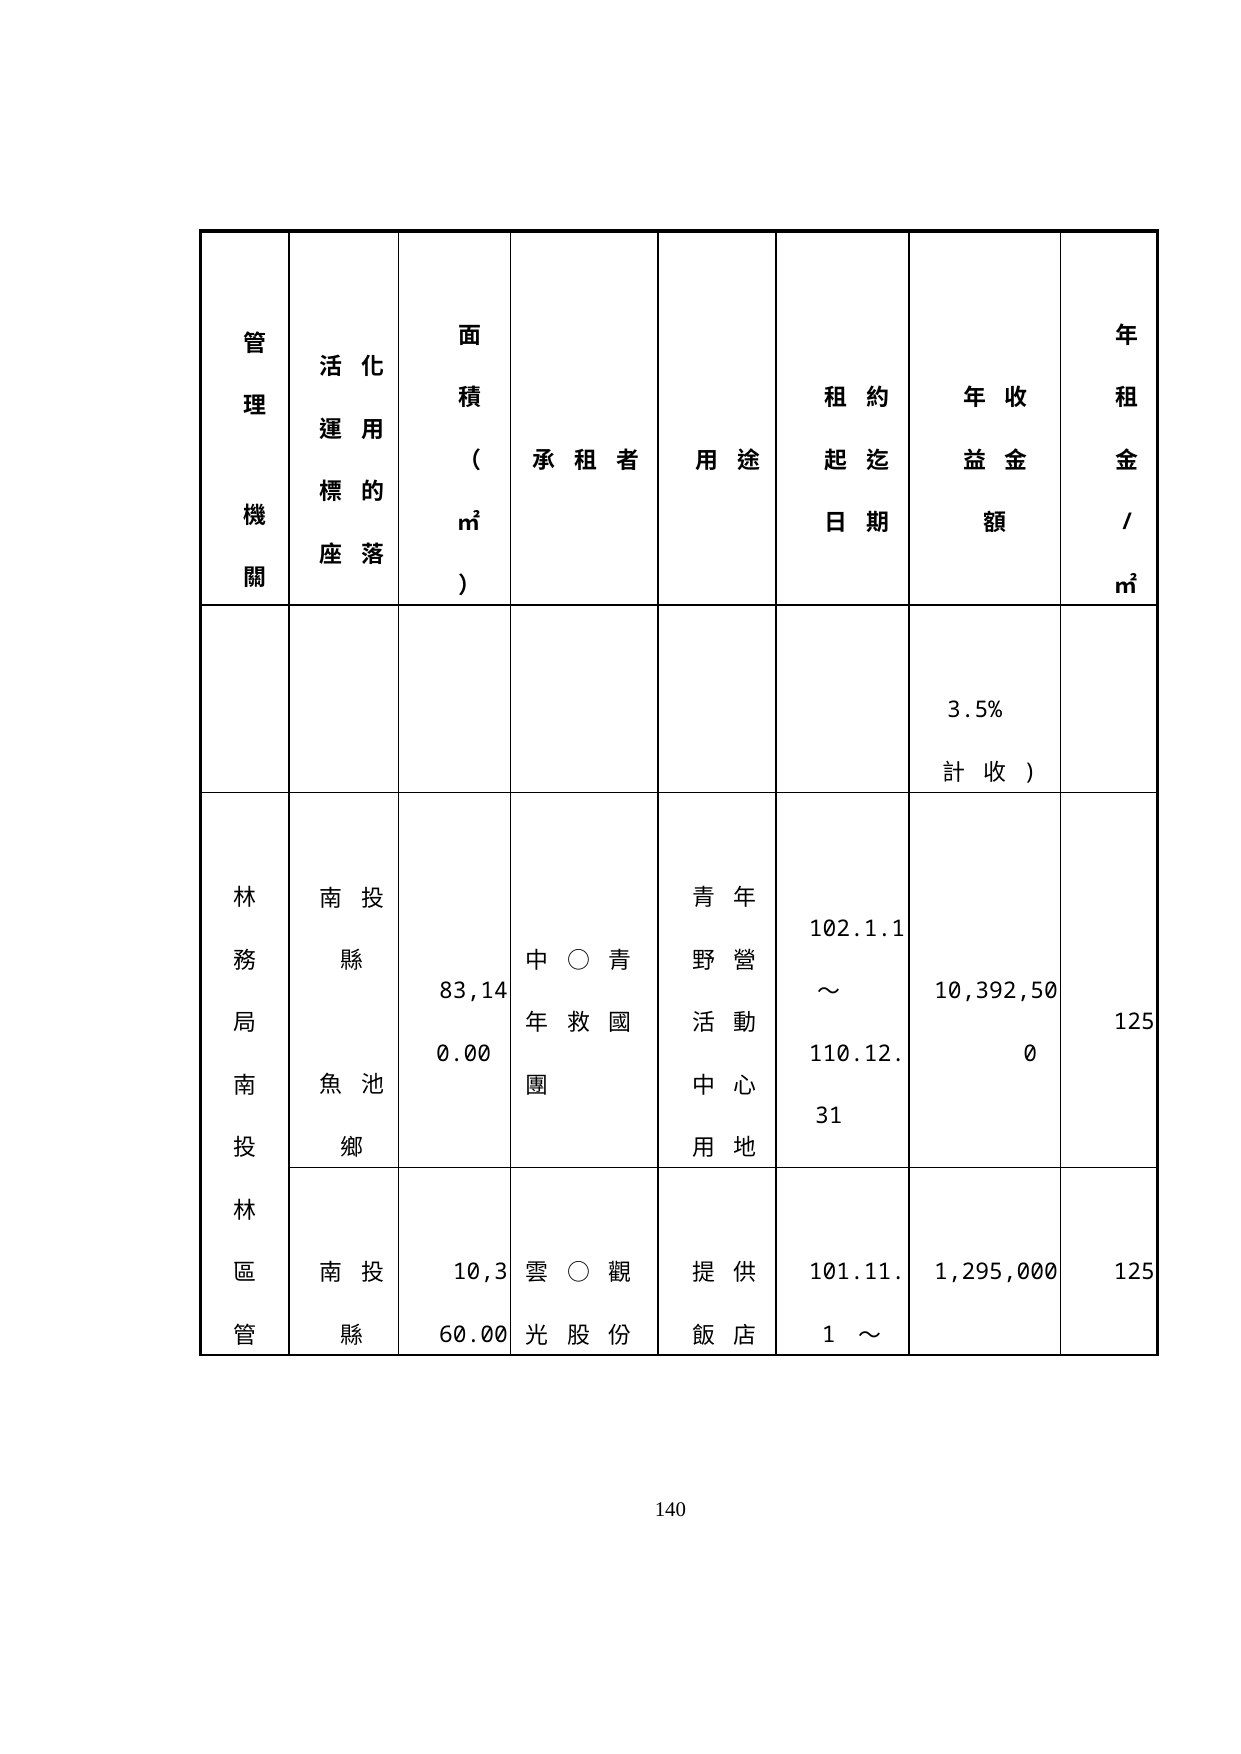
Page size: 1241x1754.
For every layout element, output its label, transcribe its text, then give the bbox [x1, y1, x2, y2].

table_cell 1,295,000 [910, 1168, 1060, 1354]
table_cell 125 [1061, 1168, 1156, 1354]
table_cell 雲○觀光股份 [511, 1168, 657, 1354]
table_cell 125 [1061, 793, 1156, 1167]
table_cell 林務局南投林區管 [202, 793, 288, 1354]
table_header 租約 起迄日期 [777, 233, 908, 604]
table_cell [777, 606, 908, 792]
table_header 管理 機關 [202, 233, 288, 604]
table_cell [511, 606, 657, 792]
table_cell 101.11.1～ [777, 1168, 908, 1354]
table_header 年租金/㎡ [1061, 233, 1156, 604]
table_cell [202, 606, 288, 792]
table_header 用途 [659, 233, 775, 604]
table_cell 中○青年救國團 [511, 793, 657, 1167]
table_cell 青年野營活動中心用地 [659, 793, 775, 1167]
table_cell [290, 606, 398, 792]
table_header 面積（㎡） [399, 233, 510, 604]
table_cell 提供飯店 [659, 1168, 775, 1354]
table_header 承租者 [511, 233, 657, 604]
table_cell 10,392,500 [910, 793, 1060, 1167]
table_cell 10,360.00 [399, 1168, 510, 1354]
table_cell 南投縣 [290, 1168, 398, 1354]
table_cell 南投縣 魚池鄉 [290, 793, 398, 1167]
table_cell 3.5%計收) [910, 606, 1060, 792]
table_cell [399, 606, 510, 792]
table_cell [1061, 606, 1156, 792]
table_header 年收益金額 [910, 233, 1060, 604]
table_header 活化運用標的座落 [290, 233, 398, 604]
table_cell [659, 606, 775, 792]
table_cell 102.1.1～110.12.31 [777, 793, 908, 1167]
table_cell 83,140.00 [399, 793, 510, 1167]
